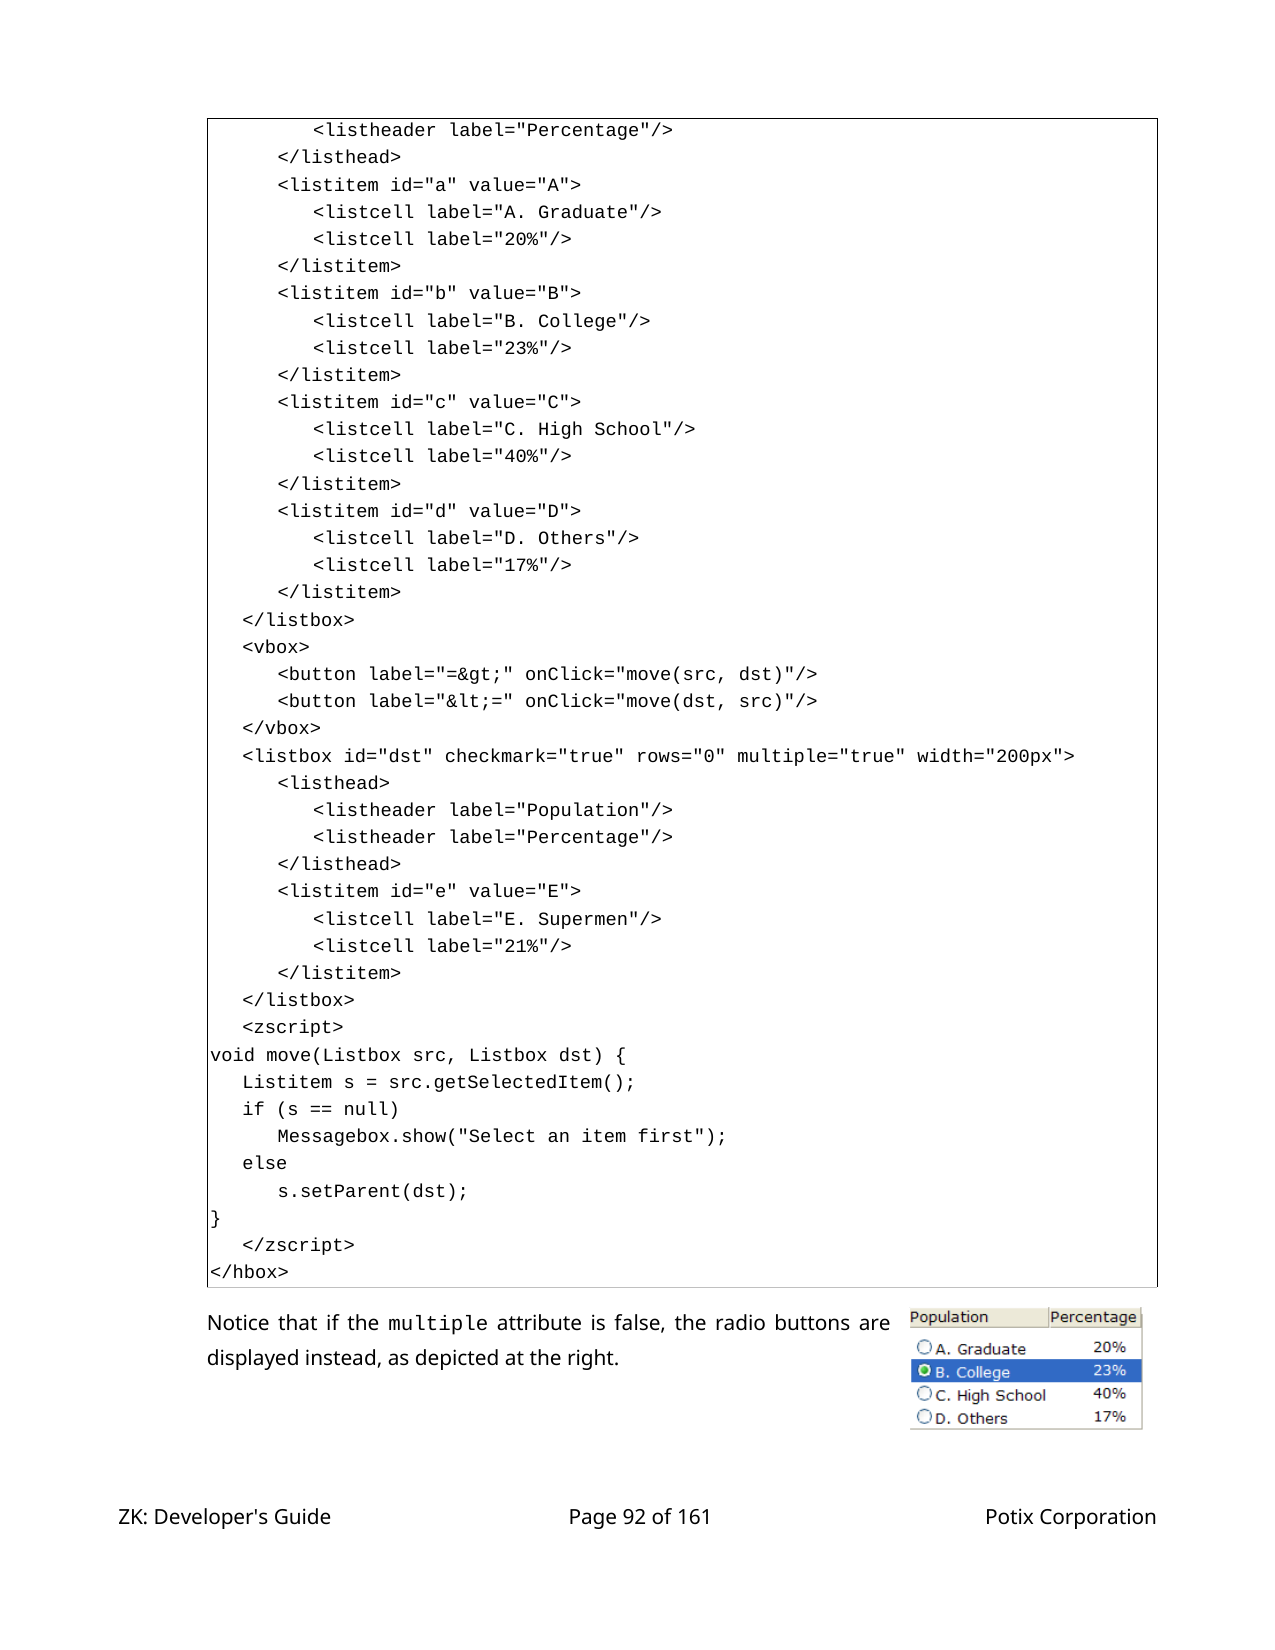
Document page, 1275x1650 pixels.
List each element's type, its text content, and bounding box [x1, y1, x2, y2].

text <listitem id="a" value="A"> [208, 172, 1157, 197]
text <listbox id="dst" checkmark="true" rows="0" multiple="true" width="200px"> [208, 743, 1157, 768]
text </listitem> [208, 472, 1157, 496]
text <listcell label="B. College"/> [208, 308, 1157, 333]
text s.setParent(dst); [208, 1178, 1157, 1203]
text <listhead> [208, 771, 1157, 795]
text <listcell label="21%"/> [208, 934, 1157, 958]
text </listbox> [208, 607, 1157, 632]
text </listhead> [208, 852, 1157, 876]
text Notice that if the multiple attribute is false, the radio buttons are displayed instead, as depicted at the right. [207, 1308, 909, 1372]
text <listcell label="17%"/> [208, 553, 1157, 577]
text else [208, 1151, 1157, 1176]
text Messagebox.show("Select an item first"); [208, 1124, 1157, 1148]
picture [909, 1307, 1144, 1432]
text <listcell label="E. Supermen"/> [208, 907, 1157, 931]
text <listitem id="b" value="B"> [208, 281, 1157, 306]
text void move(Listbox src, Listbox dst) { [208, 1042, 1157, 1067]
text </listitem> [208, 580, 1157, 604]
text <listitem id="c" value="C"> [208, 390, 1157, 414]
text <listheader label="Population"/> [208, 798, 1157, 822]
text <vbox> [208, 635, 1157, 659]
text <zscript> [208, 1015, 1157, 1039]
text <listcell label="D. Others"/> [208, 526, 1157, 550]
text </vbox> [208, 716, 1157, 741]
text <listheader label="Percentage"/> [208, 825, 1157, 849]
text </listbox> [208, 988, 1157, 1012]
text <listcell label="40%"/> [208, 444, 1157, 469]
text <listcell label="A. Graduate"/> [208, 200, 1157, 224]
text </zscript> [208, 1233, 1157, 1257]
text <button label="&lt;=" onClick="move(dst, src)"/> [208, 689, 1157, 713]
text } [208, 1206, 1157, 1230]
text </listitem> [208, 254, 1157, 278]
text <listcell label="23%"/> [208, 336, 1157, 360]
text <listitem id="e" value="E"> [208, 879, 1157, 904]
text </listhead> [208, 145, 1157, 169]
text </hbox> [208, 1260, 1157, 1287]
text <listitem id="d" value="D"> [208, 499, 1157, 523]
text <listcell label="20%"/> [208, 227, 1157, 251]
text Listitem s = src.getSelectedItem(); [208, 1070, 1157, 1094]
text <listcell label="C. High School"/> [208, 417, 1157, 441]
text <listheader label="Percentage"/> [208, 119, 1157, 142]
text </listitem> [208, 363, 1157, 387]
text </listitem> [208, 961, 1157, 985]
text <button label="=&gt;" onClick="move(src, dst)"/> [208, 662, 1157, 686]
text if (s == null) [208, 1097, 1157, 1121]
